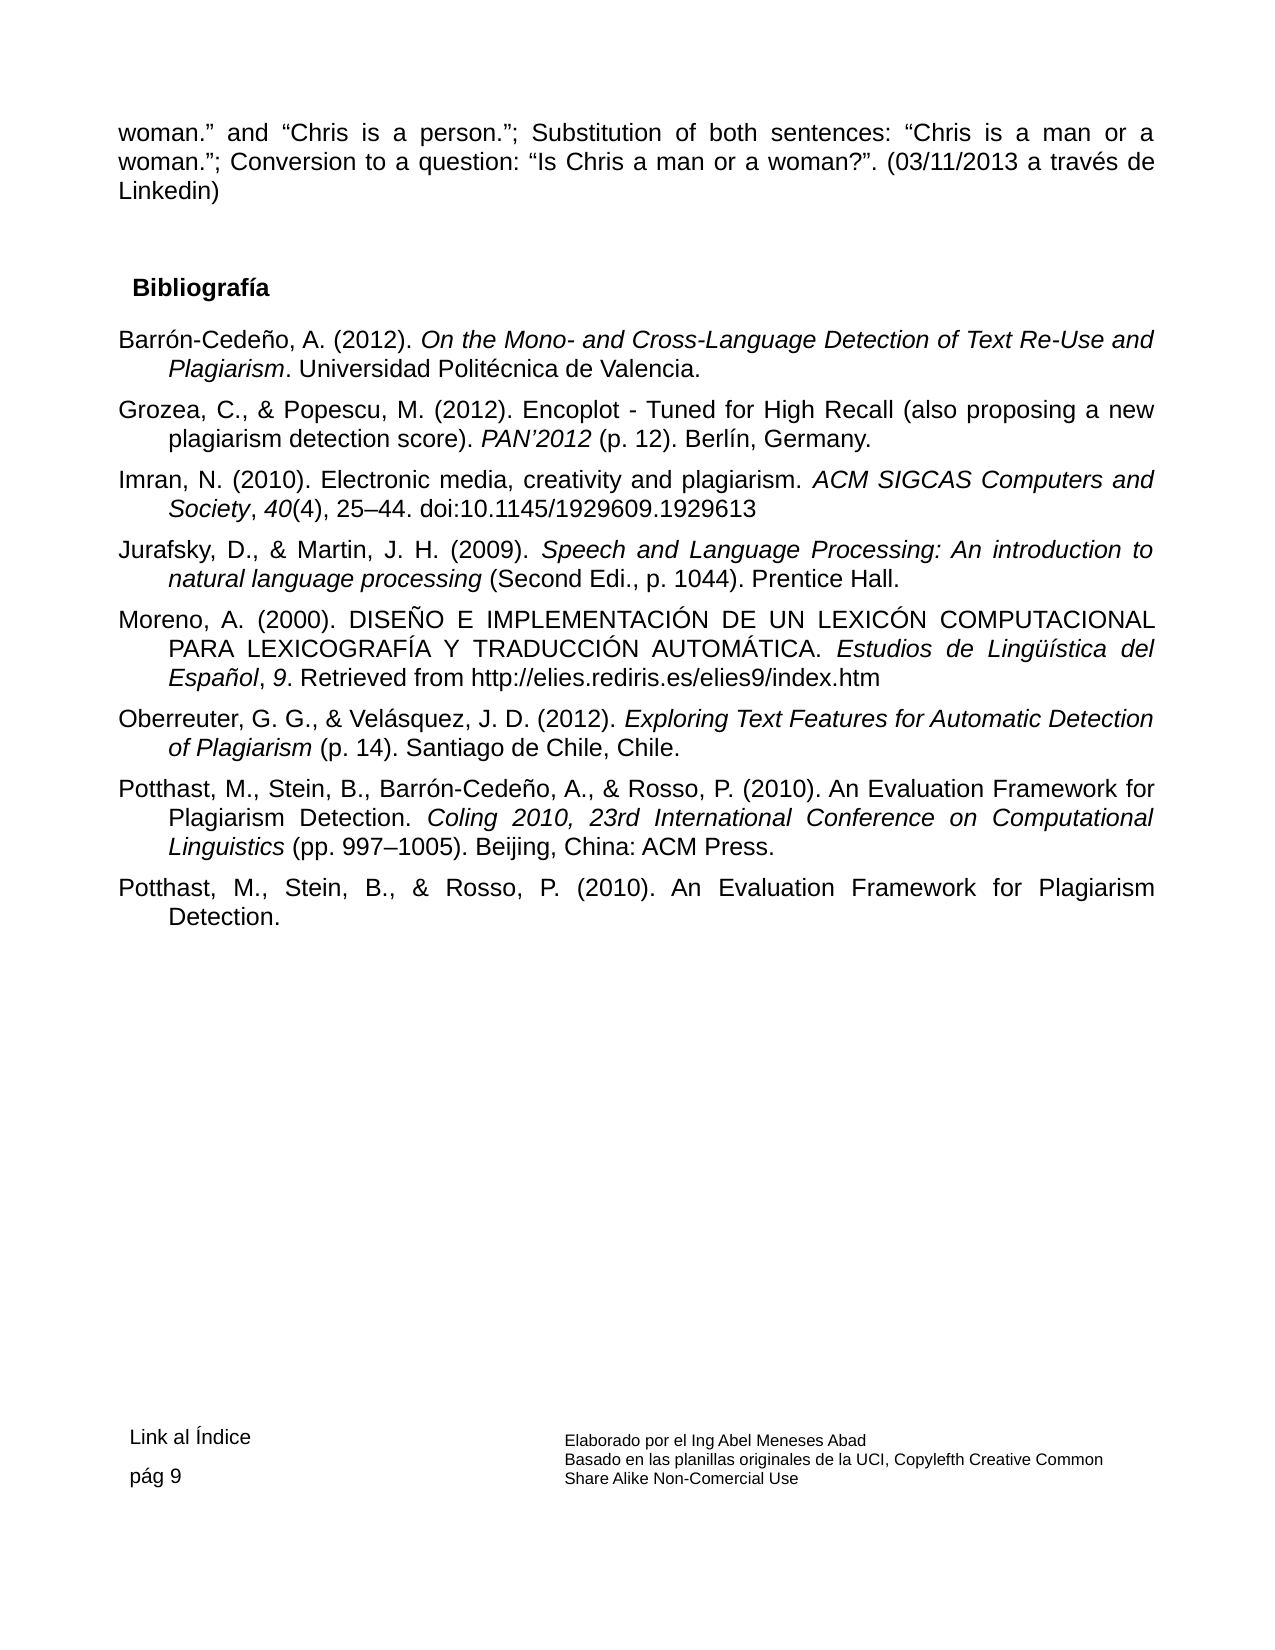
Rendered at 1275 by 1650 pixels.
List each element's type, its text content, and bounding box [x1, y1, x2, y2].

text Potthast, M., Stein, B., Barrón-Cedeño, A., & Rosso, P. (2010). An Evaluation Framework for Plagiarism Detection. Coling 2010, 23rd International Conference on Computational Linguistics (pp. 997–1005). Beijing, China: ACM Press. [118, 774, 1157, 861]
text Grozea, C., & Popescu, M. (2012). Encoplot - Tuned for High Recall (also proposing a new plagiarism detection score). PAN’2012 (p. 12). Berlín, Germany. [118, 396, 1157, 453]
text Oberreuter, G. G., & Velásquez, J. D. (2012). Exploring Text Features for Automatic Detection of Plagiarism (p. 14). Santiago de Chile, Chile. [118, 704, 1157, 762]
text Barrón-Cedeño, A. (2012). On the Mono- and Cross-Language Detection of Text Re-Use and Plagiarism. Universidad Politécnica de Valencia. [118, 326, 1157, 383]
text Potthast, M., Stein, B., & Rosso, P. (2010). An Evaluation Framework for Plagiarism Detection. [118, 873, 1157, 931]
text Jurafsky, D., & Martin, J. H. (2009). Speech and Language Processing: An introduction to natural language processing (Second Edi., p. 1044). Prentice Hall. [118, 536, 1157, 593]
text woman.” and “Chris is a person.”; Substitution of both sentences: “Chris is a man or a woman.”; Conversion to a question: “Is Chris a man or a woman?”. (03/11/2013 a través de Linkedin) [118, 118, 1157, 204]
text Moreno, A. (2000). DISEÑO E IMPLEMENTACIÓN DE UN LEXICÓN COMPUTACIONAL PARA LEXICOGRAFÍA Y TRADUCCIÓN AUTOMÁTICA. Estudios de Lingüística del Español, 9. Retrieved from http://elies.rediris.es/elies9/index.htm [118, 606, 1157, 692]
subtitle Bibliografía [118, 273, 1157, 302]
text Imran, N. (2010). Electronic media, creativity and plagiarism. ACM SIGCAS Computers and Society, 40(4), 25–44. doi:10.1145/1929609.1929613 [118, 466, 1157, 523]
